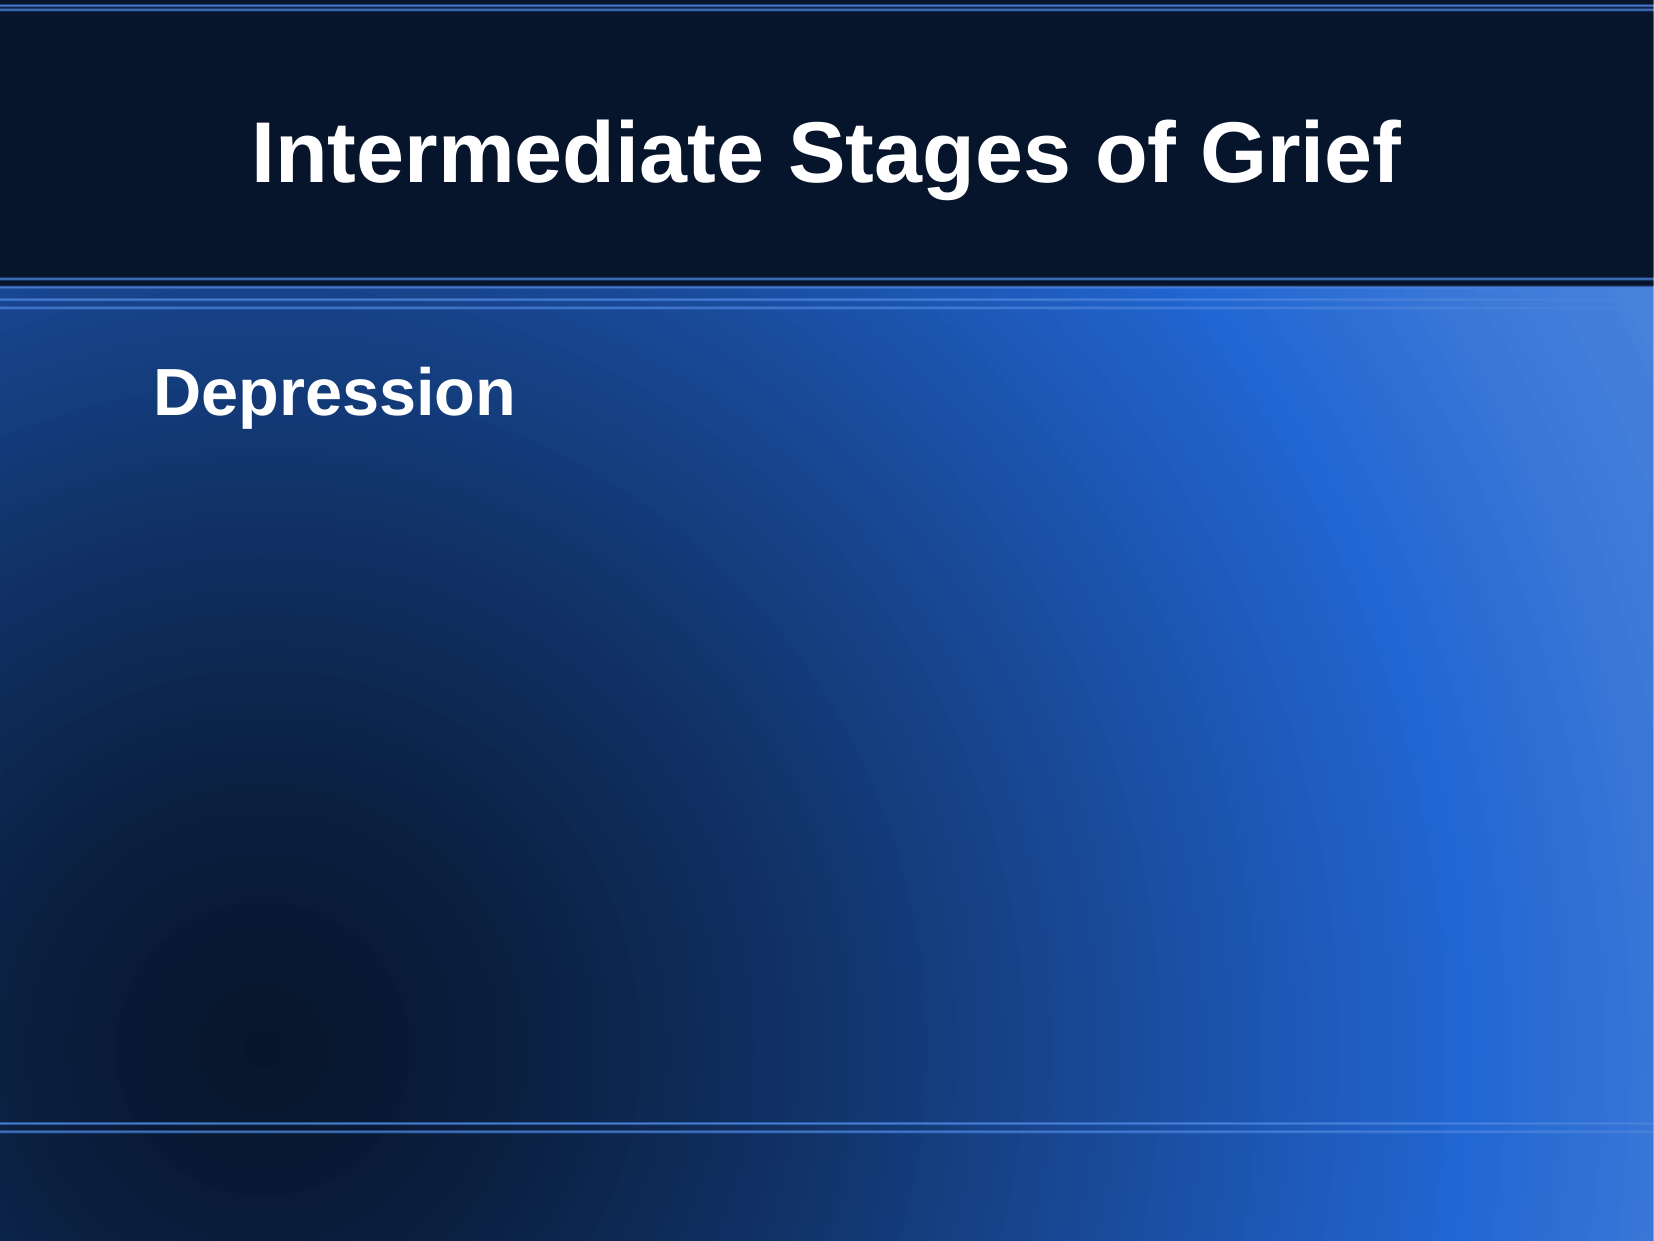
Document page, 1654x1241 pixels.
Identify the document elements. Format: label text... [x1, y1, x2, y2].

list Depression [82, 355, 1571, 1058]
picture [0, 0, 1654, 1241]
title Intermediate Stages of Grief [82, 49, 1571, 257]
